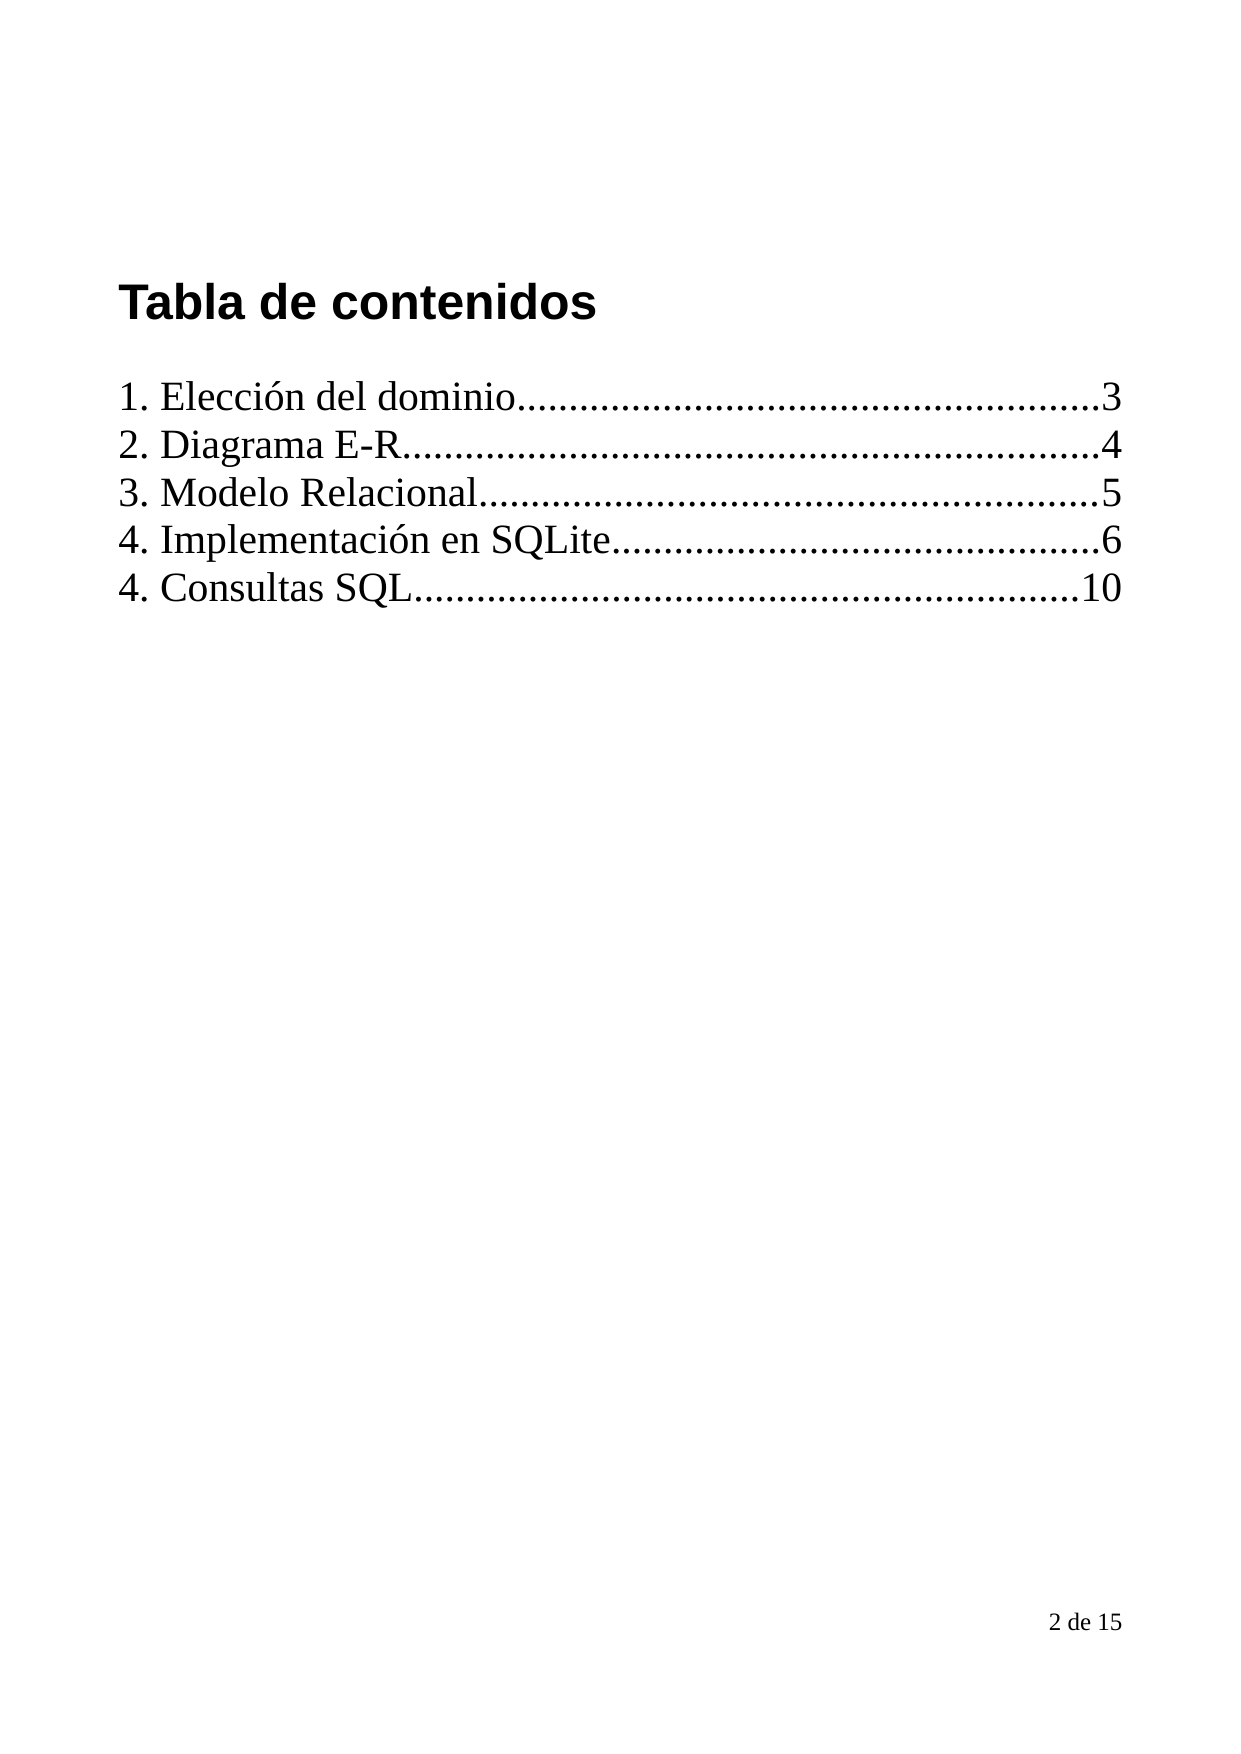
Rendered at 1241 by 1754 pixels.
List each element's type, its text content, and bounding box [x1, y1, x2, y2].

text 3. Modelo Relacional 5 [118, 467, 1122, 515]
text 1. Elección del dominio 3 [118, 371, 1122, 419]
text 4. Consultas SQL 10 [118, 563, 1122, 611]
text 4. Implementación en SQLite 6 [118, 515, 1122, 563]
subtitle Tabla de contenidos [118, 272, 1122, 330]
text 2. Diagrama E-R 4 [118, 419, 1122, 467]
